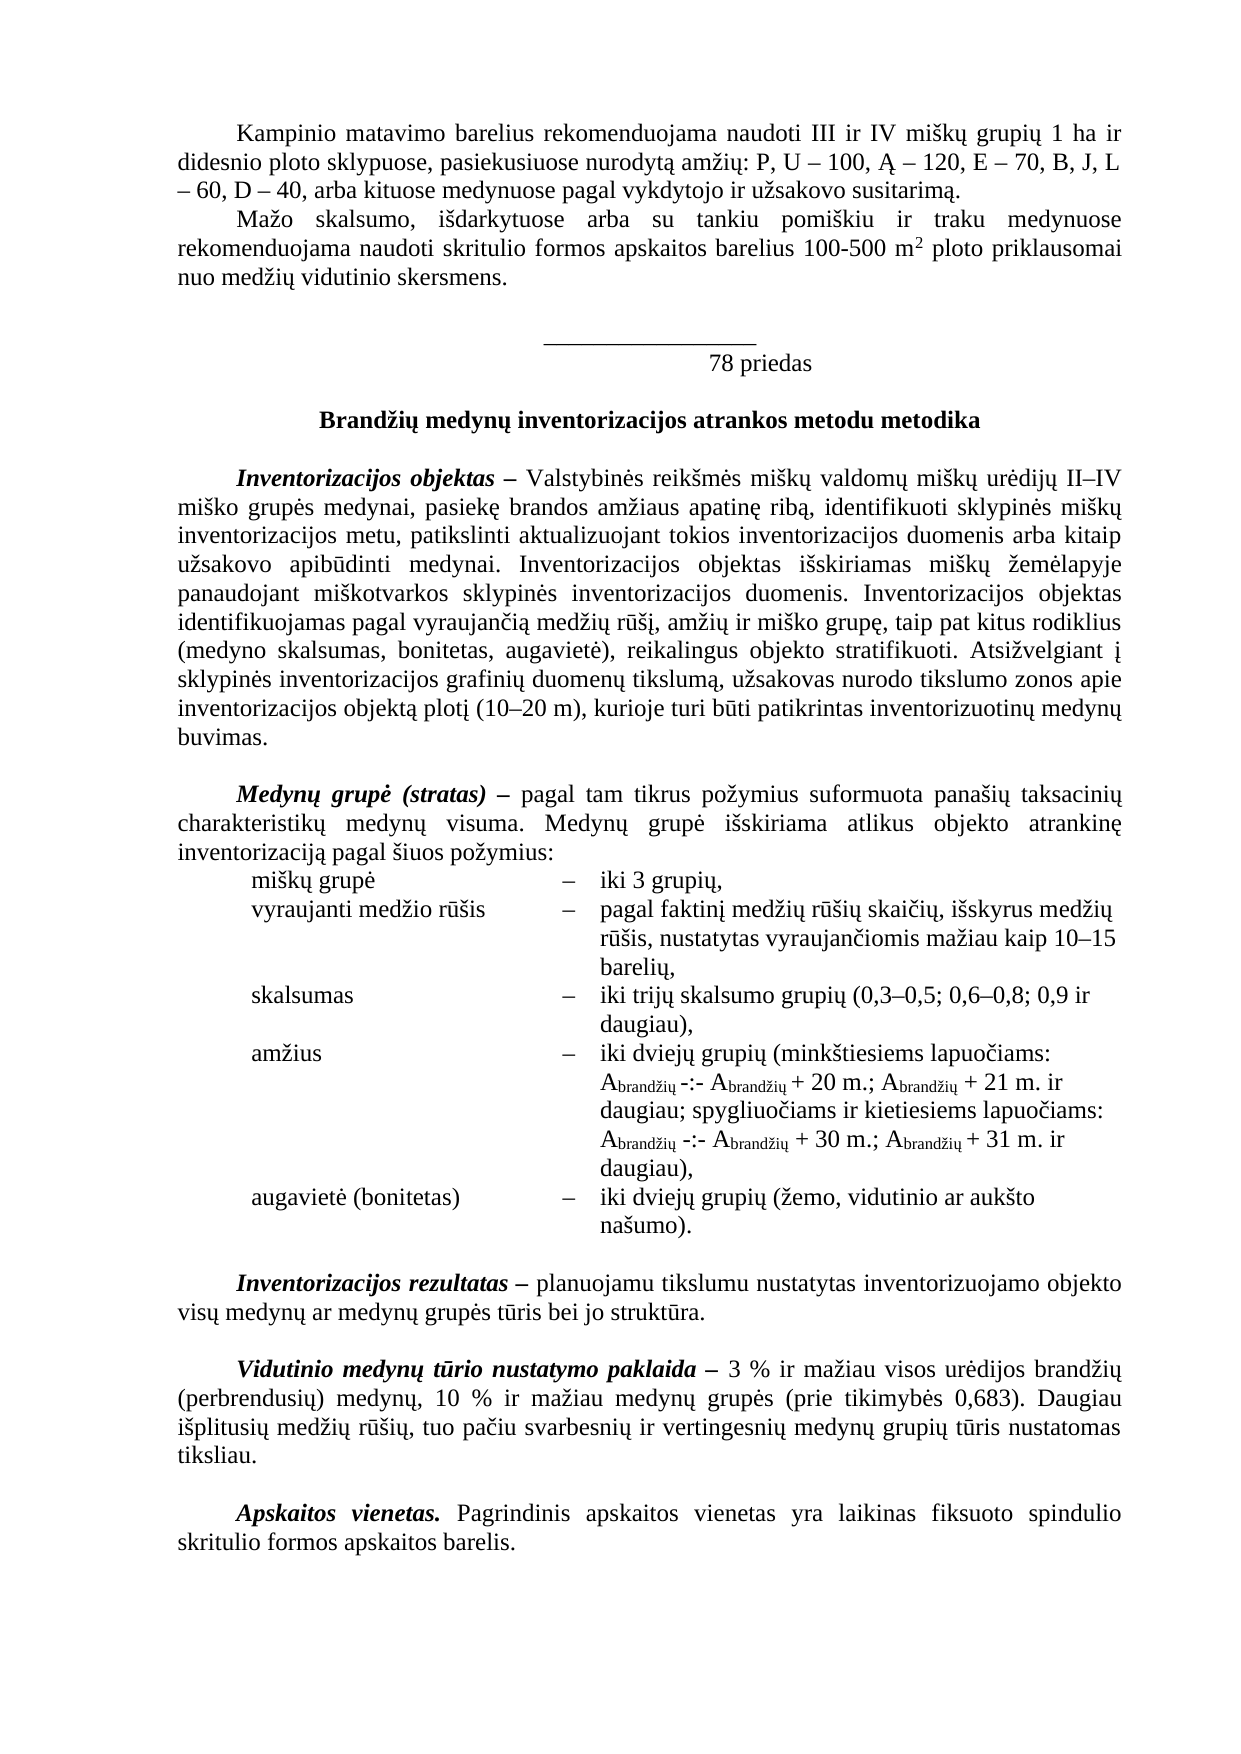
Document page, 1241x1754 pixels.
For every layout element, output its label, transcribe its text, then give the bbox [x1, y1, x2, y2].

table_cell – [551, 894, 588, 981]
text Mažo skalsumo, išdarkytuose arba su tankiu pomiškiu ir traku medynuose rekomenduojama naudoti skritulio formos apskaitos barelius 100-500 m2 ploto priklausomai nuo medžių vidutinio skersmens. [177, 204, 1122, 291]
text Vidutinio medynų tūrio nustatymo paklaida – 3 % ir mažiau visos urėdijos brandžių (perbrendusių) medynų, 10 % ir mažiau medynų grupės (prie tikimybės 0,683). Daugiau išplitusių medžių rūšių, tuo pačiu svarbesnių ir vertingesnių medynų grupių tūris nustatomas tiksliau. [177, 1354, 1122, 1469]
text Inventorizacijos rezultatas – planuojamu tikslumu nustatytas inventorizuojamo objekto visų medynų ar medynų grupės tūris bei jo struktūra. [177, 1268, 1122, 1326]
text 27 priedas [177, 348, 1122, 377]
text Kampinio matavimo barelius rekomenduojama naudoti III ir IV miškų grupių 1 ha ir didesnio ploto sklypuose, pasiekusiuose nurodytą amžių: P, U – 100, Ą – 120, E – 70, B, J, L – 60, D – 40, arba kituose medynuose pagal vykdytojo ir užsakovo susitarimą. [177, 118, 1122, 204]
text Brandžių medynų inventorizacijos atrankos metodu metodika [177, 406, 1122, 434]
table_cell augavietė (bonitetas) [240, 1182, 551, 1239]
table_cell vyraujanti medžio rūšis [240, 894, 551, 981]
table_header miškų grupė [240, 866, 551, 894]
text Inventorizacijos objektas – Valstybinės reikšmės miškų valdomų miškų urėdijų II–IV miško grupės medynai, pasiekę brandos amžiaus apatinę ribą, identifikuoti sklypinės miškų inventorizacijos metu, patikslinti aktualizuojant tokios inventorizacijos duomenis arba kitaip užsakovo apibūdinti medynai. Inventorizacijos objektas išskiriamas miškų žemėlapyje panaudojant miškotvarkos sklypinės inventorizacijos duomenis. Inventorizacijos objektas identifikuojamas pagal vyraujančią medžių rūšį, amžių ir miško grupę, taip pat kitus rodiklius (medyno skalsumas, bonitetas, augavietė), reikalingus objekto stratifikuoti. Atsižvelgiant į sklypinės inventorizacijos grafinių duomenų tikslumą, užsakovas nurodo tikslumo zonos apie inventorizacijos objektą plotį (10–20 m), kurioje turi būti patikrintas inventorizuotinų medynų buvimas. [177, 463, 1122, 751]
text _________________ [177, 319, 1122, 348]
table_header iki 3 grupių, [589, 866, 1138, 894]
text Apskaitos vienetas. Pagrindinis apskaitos vienetas yra laikinas fiksuoto spindulio skritulio formos apskaitos barelis. [177, 1498, 1122, 1556]
table_cell amžius [240, 1038, 551, 1182]
table_cell pagal faktinį medžių rūšių skaičių, išskyrus medžių rūšis, nustatytas vyraujančiomis mažiau kaip 10–15 barelių, [589, 894, 1138, 981]
table_header – [551, 866, 588, 894]
table_cell iki trijų skalsumo grupių (0,3–0,5; 0,6–0,8; 0,9 ir daugiau), [589, 981, 1138, 1038]
table_cell iki dviejų grupių (žemo, vidutinio ar aukšto našumo). [589, 1182, 1138, 1239]
table_cell – [551, 981, 588, 1038]
text Medynų grupė (stratas) – pagal tam tikrus požymius suformuota panašių taksacinių charakteristikų medynų visuma. Medynų grupė išskiriama atlikus objekto atrankinę inventorizaciją pagal šiuos požymius: [177, 779, 1122, 866]
table_cell iki dviejų grupių (minkštiesiems lapuočiams: Abrandžių -:- Abrandžių + 20 m.; Abrandžių + 21 m. ir daugiau; spygliuočiams ir kietiesiems lapuočiams: Abrandžių -:- Abrandžių + 30 m.; Abrandžių + 31 m. ir daugiau), [589, 1038, 1138, 1182]
table_cell – [551, 1038, 588, 1182]
table_cell – [551, 1182, 588, 1239]
table_cell skalsumas [240, 981, 551, 1038]
